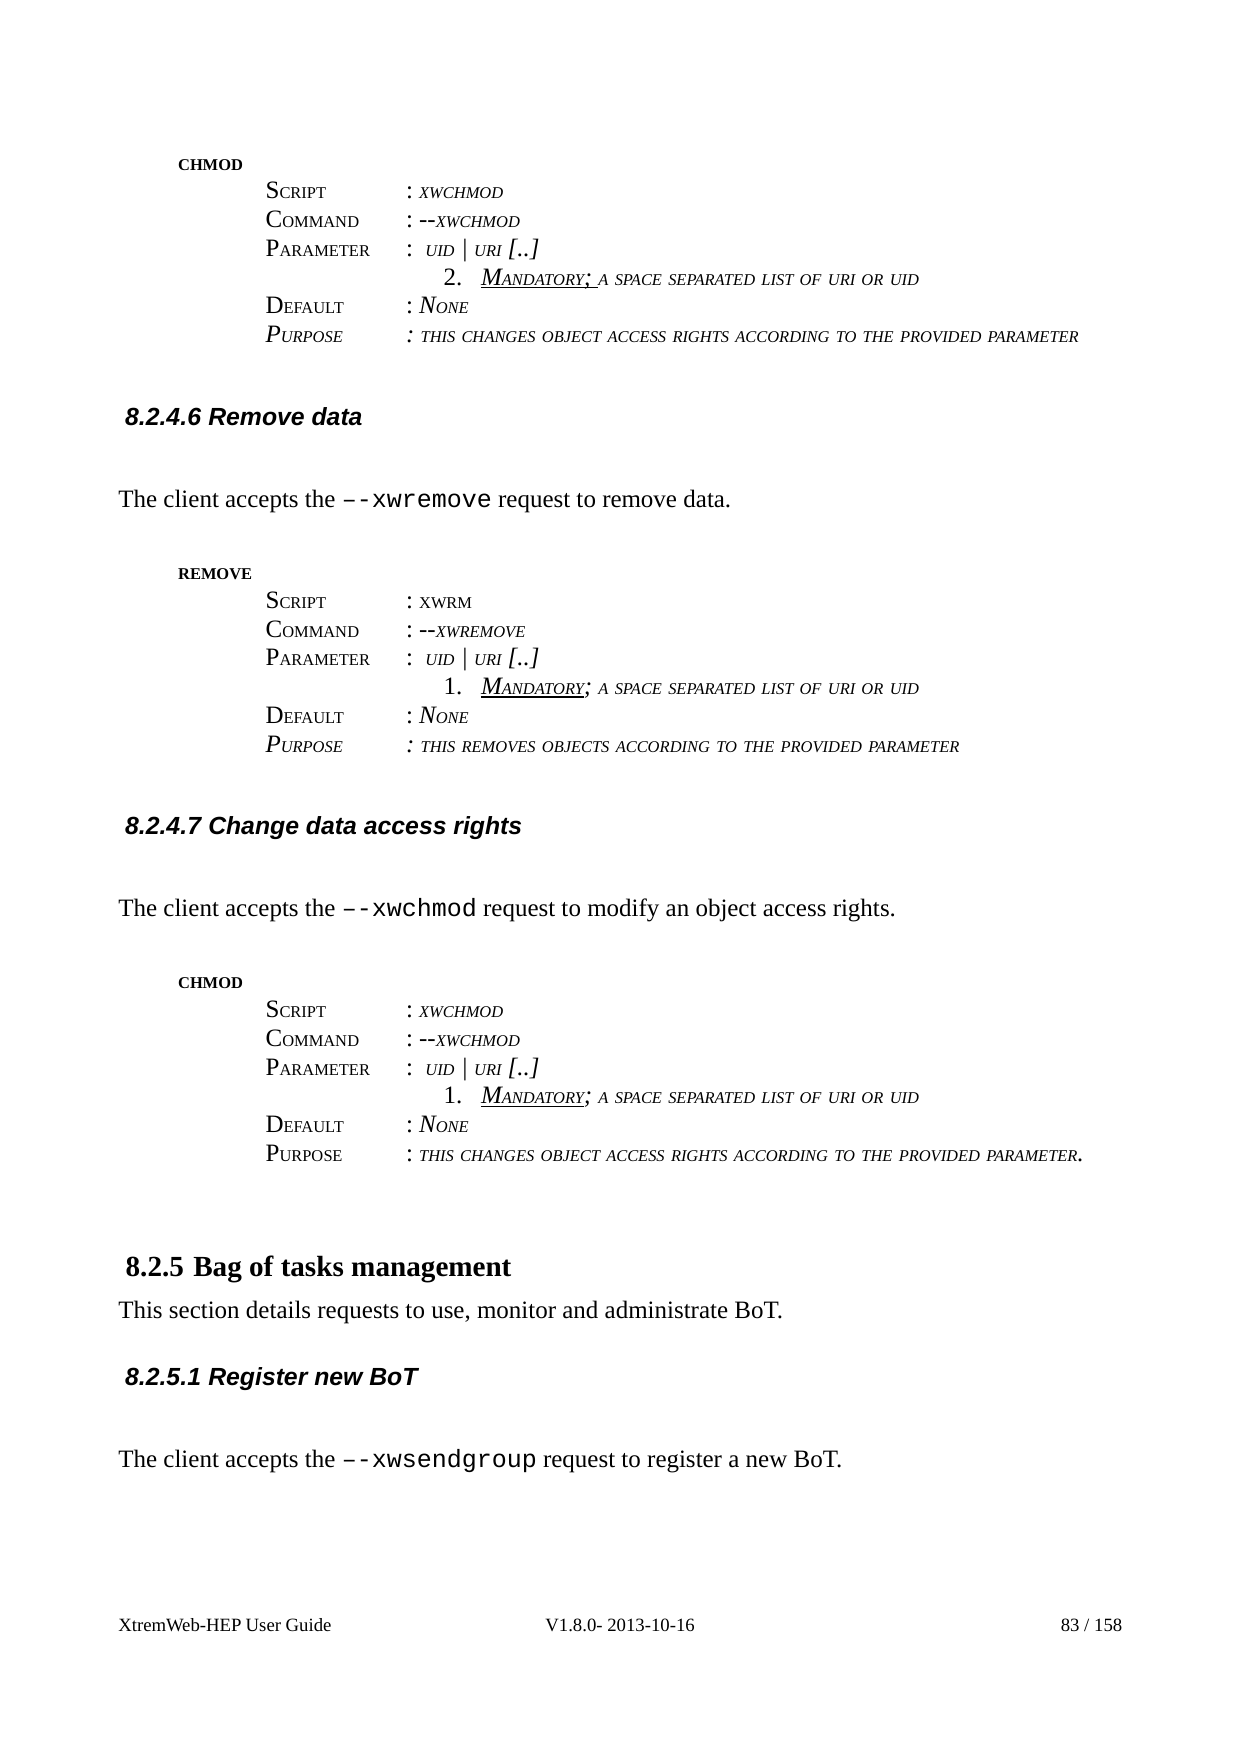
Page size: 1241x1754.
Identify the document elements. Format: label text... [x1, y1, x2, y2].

text Purpose : this removes objects according to the provided parameter [265, 729, 1122, 757]
text Command : --xwchmod [265, 204, 1122, 233]
subtitle Bag of tasks management [118, 1249, 1122, 1283]
text The client accepts the –-xwsendgroup request to register a new BoT. [118, 1444, 1122, 1475]
subtitle Register new BoT [118, 1362, 1122, 1390]
text Script : xwchmod [265, 176, 1122, 204]
text chmod [178, 147, 1122, 176]
list Mandatory; a space separated list of uri or uid [443, 671, 1122, 700]
text Parameter : uid | uri [..] [265, 642, 1122, 671]
text Script : xwchmod [265, 994, 1122, 1023]
subtitle Change data access rights [118, 811, 1122, 840]
text Command : --xwchmod [265, 1023, 1122, 1052]
text Parameter : uid | uri [..] [265, 233, 1122, 262]
subtitle Remove data [118, 402, 1122, 430]
text Parameter : uid | uri [..] [265, 1052, 1122, 1081]
list Mandatory; a space separated list of uri or uid [443, 1081, 1122, 1109]
text Purpose : this changes object access rights according to the provided parameter [265, 319, 1122, 348]
text Script : xwrm [265, 585, 1122, 614]
text Command : --xwremove [265, 614, 1122, 642]
text chmod [178, 966, 1122, 994]
text The client accepts the –-xwchmod request to modify an object access rights. [118, 893, 1122, 924]
text remove [178, 556, 1122, 585]
text Default : None [265, 1109, 1122, 1138]
list Mandatory; a space separated list of uri or uid [443, 262, 1122, 291]
text The client accepts the –-xwremove request to remove data. [118, 484, 1122, 515]
text This section details requests to use, monitor and administrate BoT. [118, 1295, 1122, 1324]
text Purpose : this changes object access rights according to the provided parameter. [265, 1138, 1122, 1167]
text Default : None [265, 291, 1122, 319]
text Default : None [265, 700, 1122, 729]
